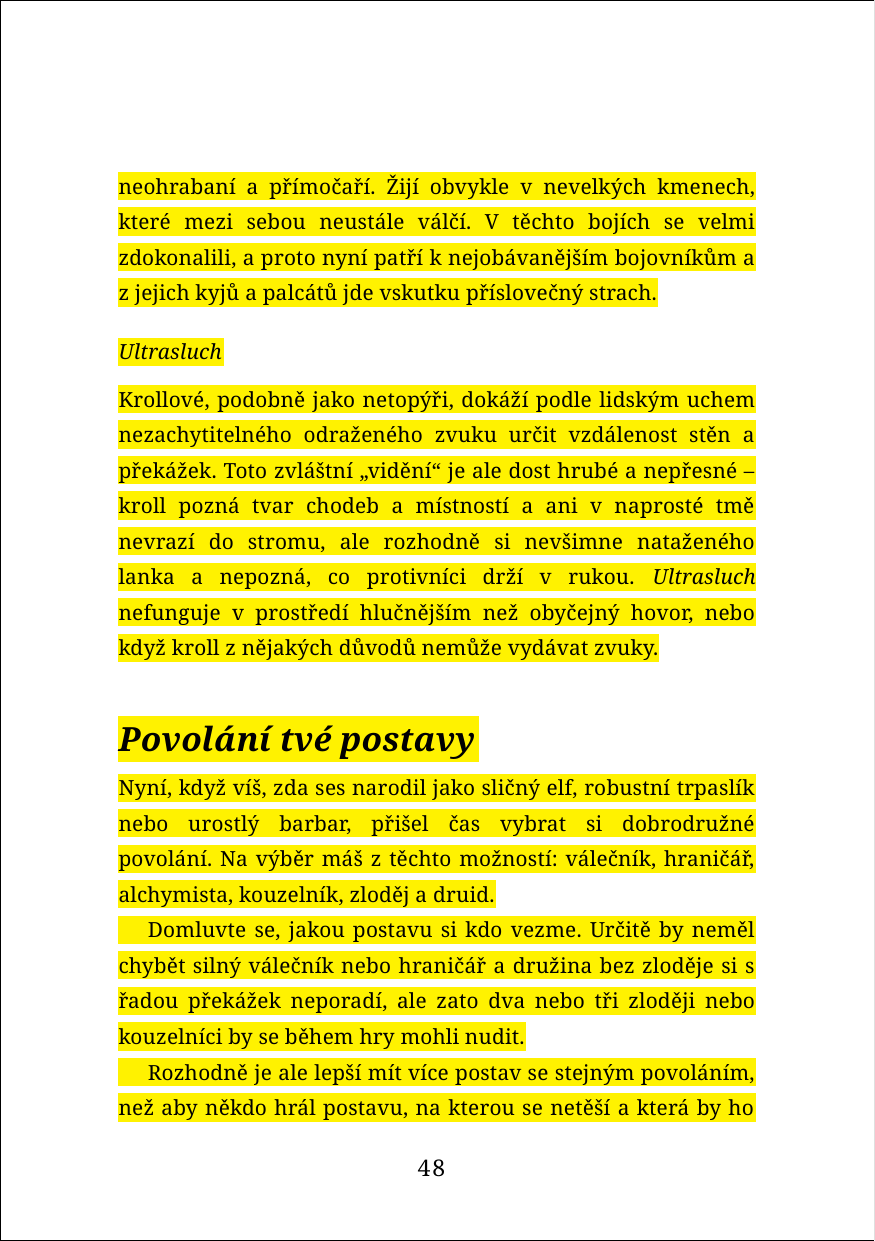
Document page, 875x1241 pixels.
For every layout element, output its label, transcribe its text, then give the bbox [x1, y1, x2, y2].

text Krollové, podobně jako netopýři, dokáží podle lidským uchem nezachytitelného odraženého zvuku určit vzdálenost stěn a překážek. Toto zvláštní „vidění“ je ale dost hrubé a nepřesné – kroll pozná tvar chodeb a místností a ani v naprosté tmě nevrazí do stromu, ale rozhodně si nevšimne nataženého lanka a nepozná, co protivníci drží v rukou. Ultrasluch nefunguje v prostředí hlučnějším než obyčejný hovor, nebo když kroll z nějakých důvodů nemůže vydávat zvuky. [118, 385, 756, 662]
text Ultrasluch [118, 337, 756, 366]
subtitle Povolání tvé postavy [118, 716, 756, 762]
text neohrabaní a přímočaří. Žijí obvykle v nevelkých kmenech, které mezi sebou neustále válčí. V těchto bojích se velmi zdokonalili, a proto nyní patří k nejobávanějším bojovníkům a z jejich kyjů a palcátů jde vskutku příslovečný strach. [118, 172, 756, 307]
text Nyní, když víš, zda ses narodil jako sličný elf, robustní trpaslík nebo urostlý barbar, přišel čas vybrat si dobrodružné povolání. Na výběr máš z těchto možností: válečník, hraničář, alchymista, kouzelník, zloděj a druid. Domluvte se, jakou postavu si kdo vezme. Určitě by neměl chybět silný válečník nebo hraničář a družina bez zloděje si s řadou překážek neporadí, ale zato dva nebo tři zloději nebo kouzelníci by se během hry mohli nudit. Rozhodně je ale lepší mít více postav se stejným povoláním, než aby někdo hrál postavu, na kterou se netěší a která by ho [118, 773, 756, 1122]
